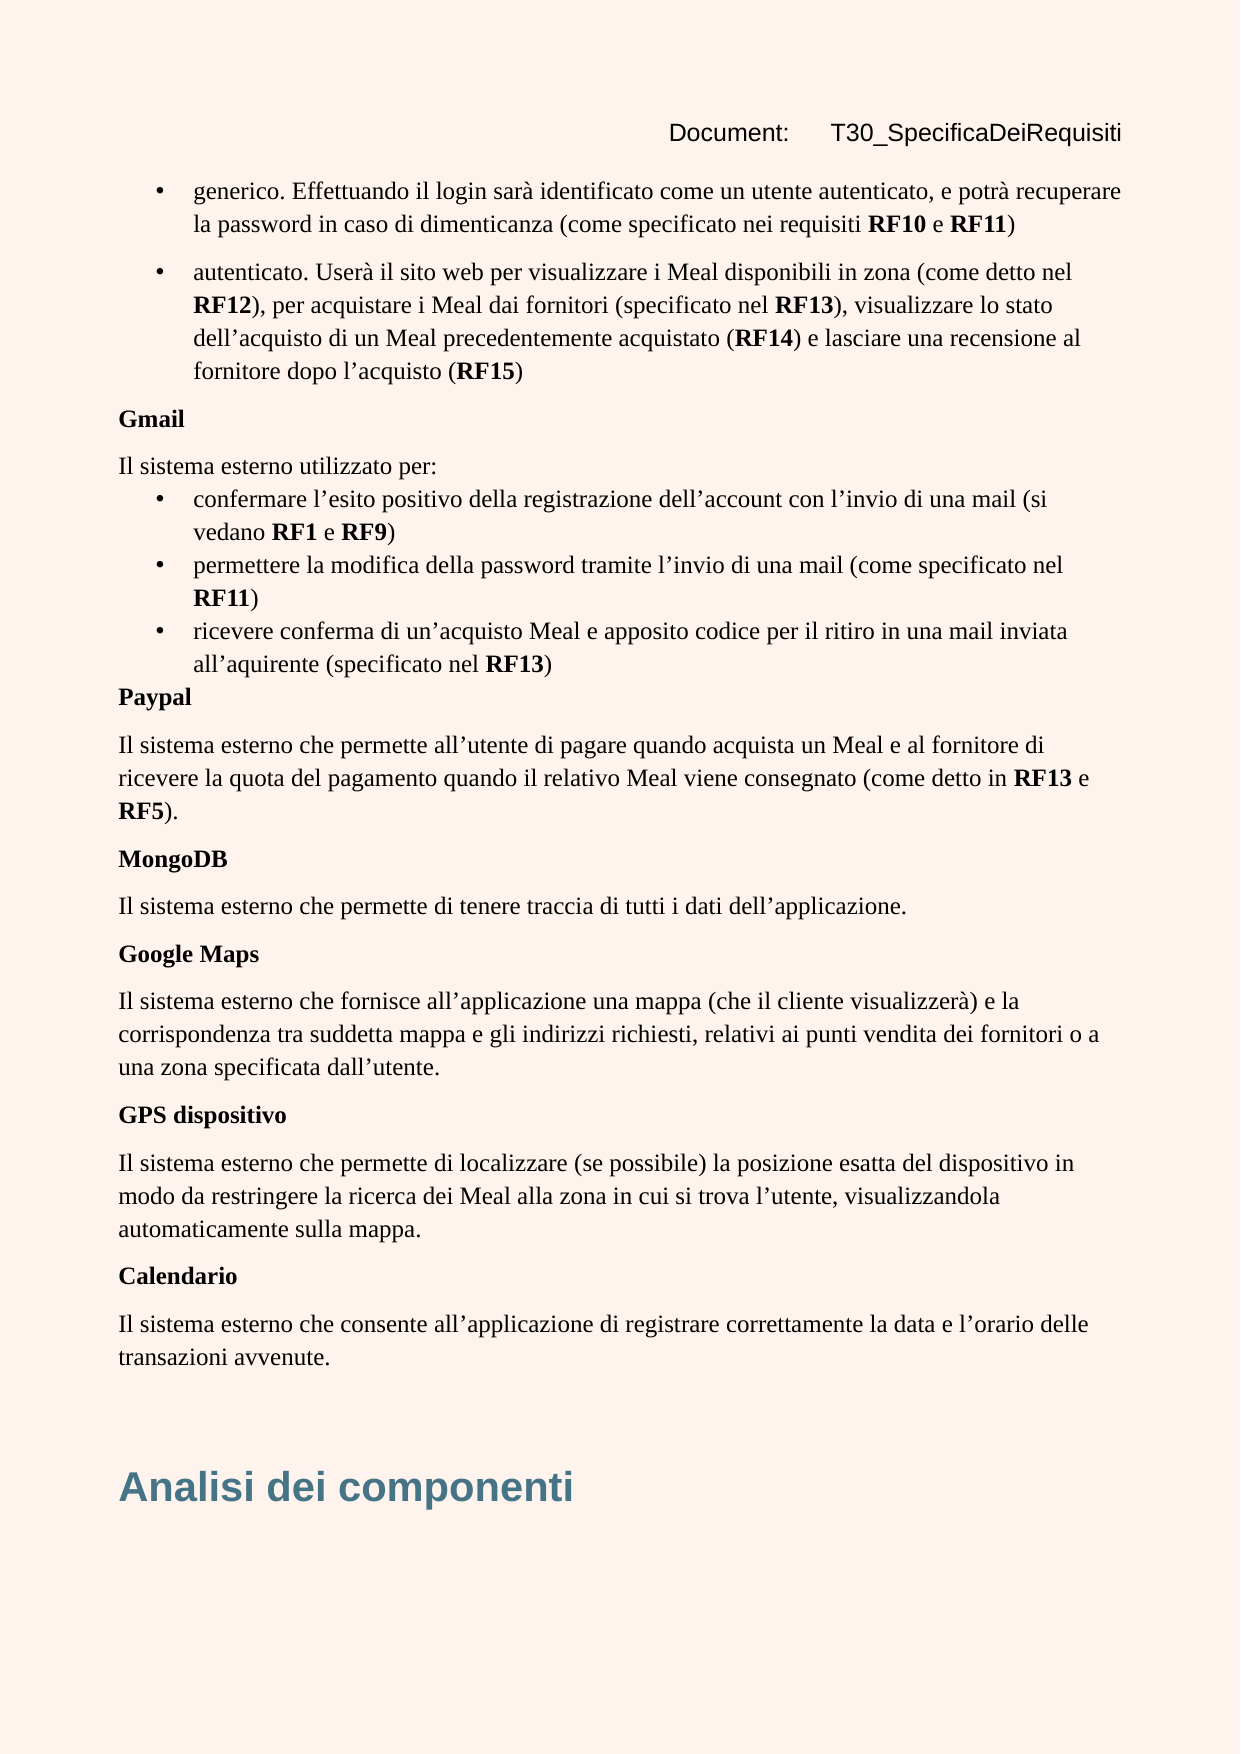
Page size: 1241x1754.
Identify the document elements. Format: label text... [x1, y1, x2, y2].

list ricevere conferma di un’acquisto Meal e apposito codice per il ritiro in una mail inviata all’aquirente (specificato nel RF13) [156, 616, 1122, 678]
text Google Maps [118, 939, 1122, 968]
text Il sistema esterno che permette di localizzare (se possibile) la posizione esatta del dispositivo in modo da restringere la ricerca dei Meal alla zona in cui si trova l’utente, visualizzandola automaticamente sulla mappa. [118, 1148, 1122, 1242]
text Il sistema esterno che permette all’utente di pagare quando acquista un Meal e al fornitore di ricevere la quota del pagamento quando il relativo Meal viene consegnato (come detto in RF13 e RF5). [118, 730, 1122, 825]
list generico. Effettuando il login sarà identificato come un utente autenticato, e potrà recuperare la password in caso di dimenticanza (come specificato nei requisiti RF10 e RF11) [156, 176, 1122, 238]
list autenticato. Userà il sito web per visualizzare i Meal disponibili in zona (come detto nel RF12), per acquistare i Meal dai fornitori (specificato nel RF13), visualizzare lo stato dell’acquisto di un Meal precedentemente acquistato (RF14) e lasciare una recensione al fornitore dopo l’acquisto (RF15) [156, 257, 1122, 385]
text Gmail [118, 404, 1122, 432]
text Calendario [118, 1261, 1122, 1290]
list permettere la modifica della password tramite l’invio di una mail (come specificato nel RF11) [156, 550, 1122, 612]
text Il sistema esterno utilizzato per: [118, 451, 1122, 480]
list confermare l’esito positivo della registrazione dell’account con l’invio di una mail (si vedano RF1 e RF9) [156, 484, 1122, 546]
text Il sistema esterno che consente all’applicazione di registrare correttamente la data e l’orario delle transazioni avvenute. [118, 1309, 1122, 1371]
text GPS dispositivo [118, 1100, 1122, 1129]
subtitle Analisi dei componenti [118, 1462, 1122, 1510]
text Il sistema esterno che permette di tenere traccia di tutti i dati dell’applicazione. [118, 891, 1122, 920]
text Il sistema esterno che fornisce all’applicazione una mappa (che il cliente visualizzerà) e la corrispondenza tra suddetta mappa e gli indirizzi richiesti, relativi ai punti vendita dei fornitori o a una zona specificata dall’utente. [118, 986, 1122, 1081]
text Paypal [118, 682, 1122, 711]
text MongoDB [118, 844, 1122, 872]
